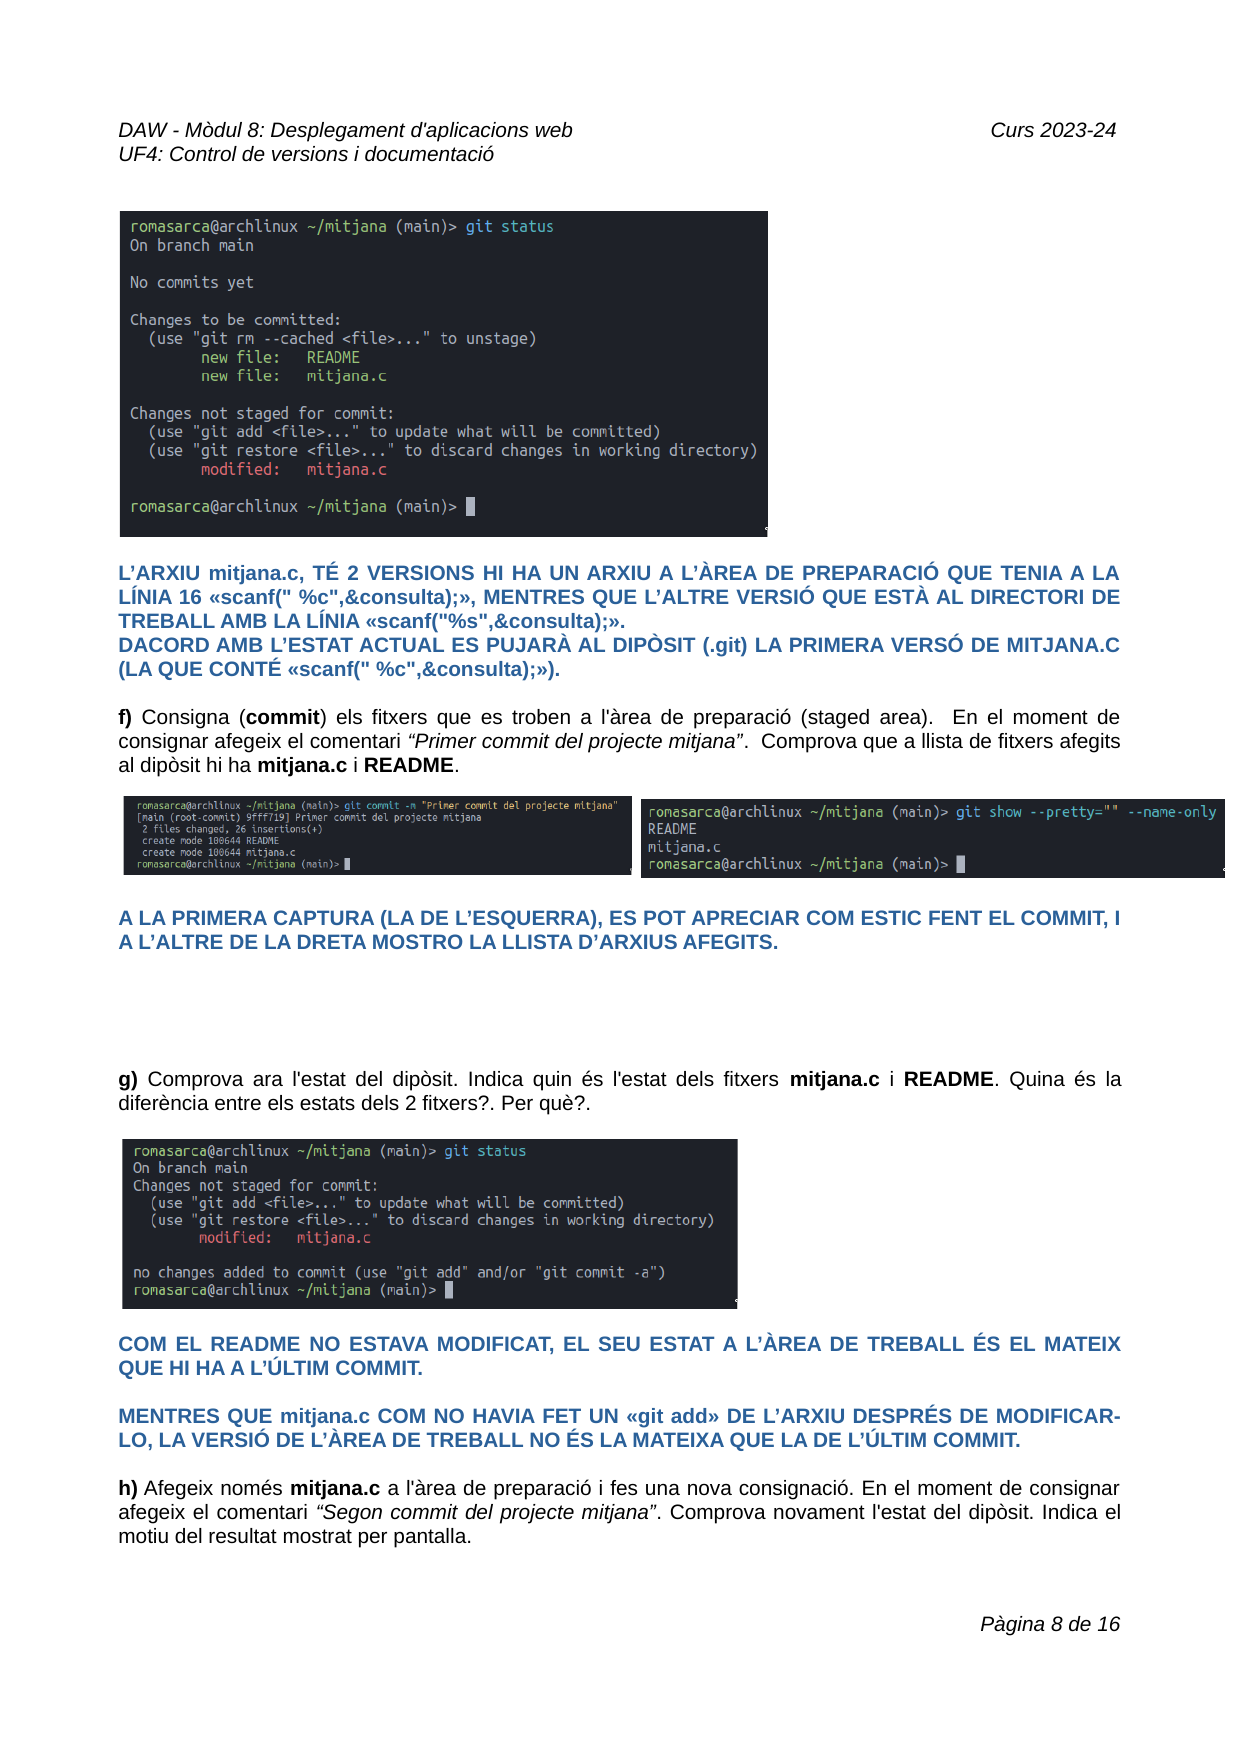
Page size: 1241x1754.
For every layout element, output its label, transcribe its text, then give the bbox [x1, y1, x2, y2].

picture [122, 1139, 738, 1309]
text L’ARXIU mitjana.c, TÉ 2 VERSIONS HI HA UN ARXIU A L’ÀREA DE PREPARACIÓ QUE TENIA A LA LÍNIA 16 «scanf(" %c",&consulta);», MENTRES QUE L’ALTRE VERSIÓ QUE ESTÀ AL DIRECTORI DE TREBALL AMB LA LÍNIA «scanf("%s",&consulta);». [118, 561, 1122, 633]
picture [119, 211, 768, 537]
text f) Consigna (commit) els fitxers que es troben a l'àrea de preparació (staged area). En el moment de consignar afegeix el comentari “Primer commit del projecte mitjana”. Comprova que a llista de fitxers afegits al dipòsit hi ha mitjana.c i README. [118, 704, 1122, 776]
text COM EL README NO ESTAVA MODIFICAT, EL SEU ESTAT A L’ÀREA DE TREBALL ÉS EL MATEIX QUE HI HA A L’ÚLTIM COMMIT. [118, 1332, 1122, 1380]
text MENTRES QUE mitjana.c COM NO HAVIA FET UN «git add» DE L’ARXIU DESPRÉS DE MODIFICAR-LO, LA VERSIÓ DE L’ÀREA DE TREBALL NO ÉS LA MATEIXA QUE LA DE L’ÚLTIM COMMIT. [118, 1404, 1122, 1452]
picture [123, 796, 632, 875]
text A LA PRIMERA CAPTURA (LA DE L’ESQUERRA), ES POT APRECIAR COM ESTIC FENT EL COMMIT, I A L’ALTRE DE LA DRETA MOSTRO LA LLISTA D’ARXIUS AFEGITS. [118, 906, 1122, 953]
picture [641, 799, 1225, 878]
text g) Comprova ara l'estat del dipòsit. Indica quin és l'estat dels fitxers mitjana.c i README. Quina és la diferència entre els estats dels 2 fitxers?. Per què?. [118, 1067, 1122, 1115]
text DACORD AMB L’ESTAT ACTUAL ES PUJARÀ AL DIPÒSIT (.git) LA PRIMERA VERSÓ DE MITJANA.C (LA QUE CONTÉ «scanf(" %c",&consulta);»). [118, 633, 1122, 681]
text h) Afegeix només mitjana.c a l'àrea de preparació i fes una nova consignació. En el moment de consignar afegeix el comentari “Segon commit del projecte mitjana”. Comprova novament l'estat del dipòsit. Indica el motiu del resultat mostrat per pantalla. [118, 1476, 1122, 1548]
